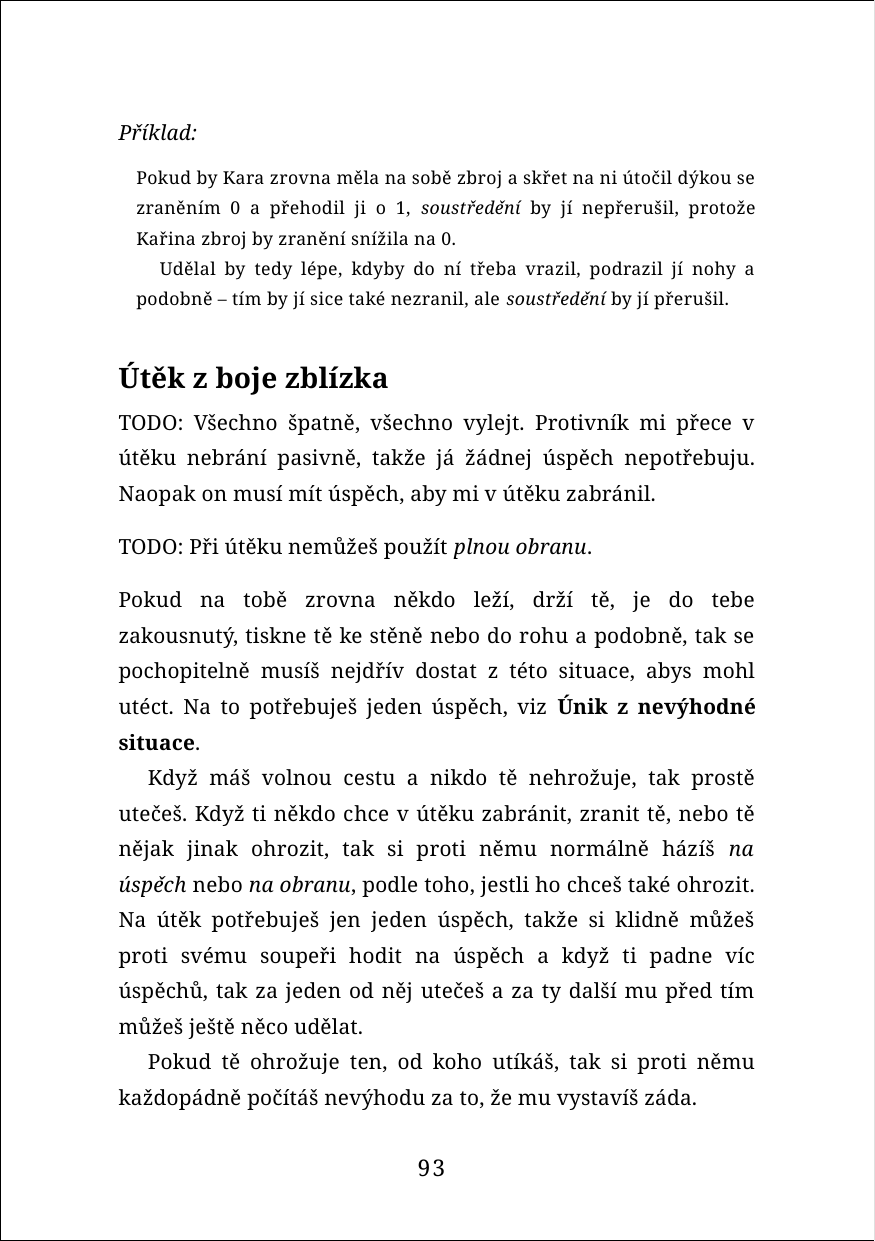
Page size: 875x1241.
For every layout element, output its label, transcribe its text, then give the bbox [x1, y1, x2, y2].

text TODO: Všechno špatně, všechno vylejt. Protivník mi přece v útěku nebrání pasivně, takže já žádnej úspěch nepotřebuju. Naopak on musí mít úspěch, aby mi v útěku zabránil. [118, 408, 756, 507]
text Příklad: [118, 118, 756, 147]
text Pokud na tobě zrovna někdo leží, drží tě, je do tebe zakousnutý, tiskne tě ke stěně nebo do rohu a podobně, tak se pochopitelně musíš nejdřív dostat z této situace, abys mohl utéct. Na to potřebuješ jeden úspěch, viz Únik z nevýhodné situace. Když máš volnou cestu a nikdo tě nehrožuje, tak prostě utečeš. Když ti někdo chce v útěku zabránit, zranit tě, nebo tě nějak jinak ohrozit, tak si proti němu normálně házíš na úspěch nebo na obranu, podle toho, jestli ho chceš také ohrozit. Na útěk potřebuješ jen jeden úspěch, takže si klidně můžeš proti svému soupeři hodit na úspěch a když ti padne víc úspěchů, tak za jeden od něj utečeš a za ty další mu před tím můžeš ještě něco udělat. Pokud tě ohrožuje ten, od koho utíkáš, tak si proti němu každopádně počítáš nevýhodu za to, že mu vystavíš záda. [118, 586, 756, 1111]
text Pokud by Kara zrovna měla na sobě zbroj a skřet na ni útočil dýkou se zraněním 0 a přehodil ji o 1, soustředění by jí nepřerušil, protože Kařina zbroj by zranění snížila na 0. Udělal by tedy lépe, kdyby do ní třeba vrazil, podrazil jí nohy a podobně – tím by jí sice také nezranil, ale soustředění by jí přerušil. [136, 166, 756, 311]
text TODO: Při útěku nemůžeš použít plnou obranu. [118, 532, 756, 561]
subtitle Útěk z boje zblízka [118, 358, 756, 396]
